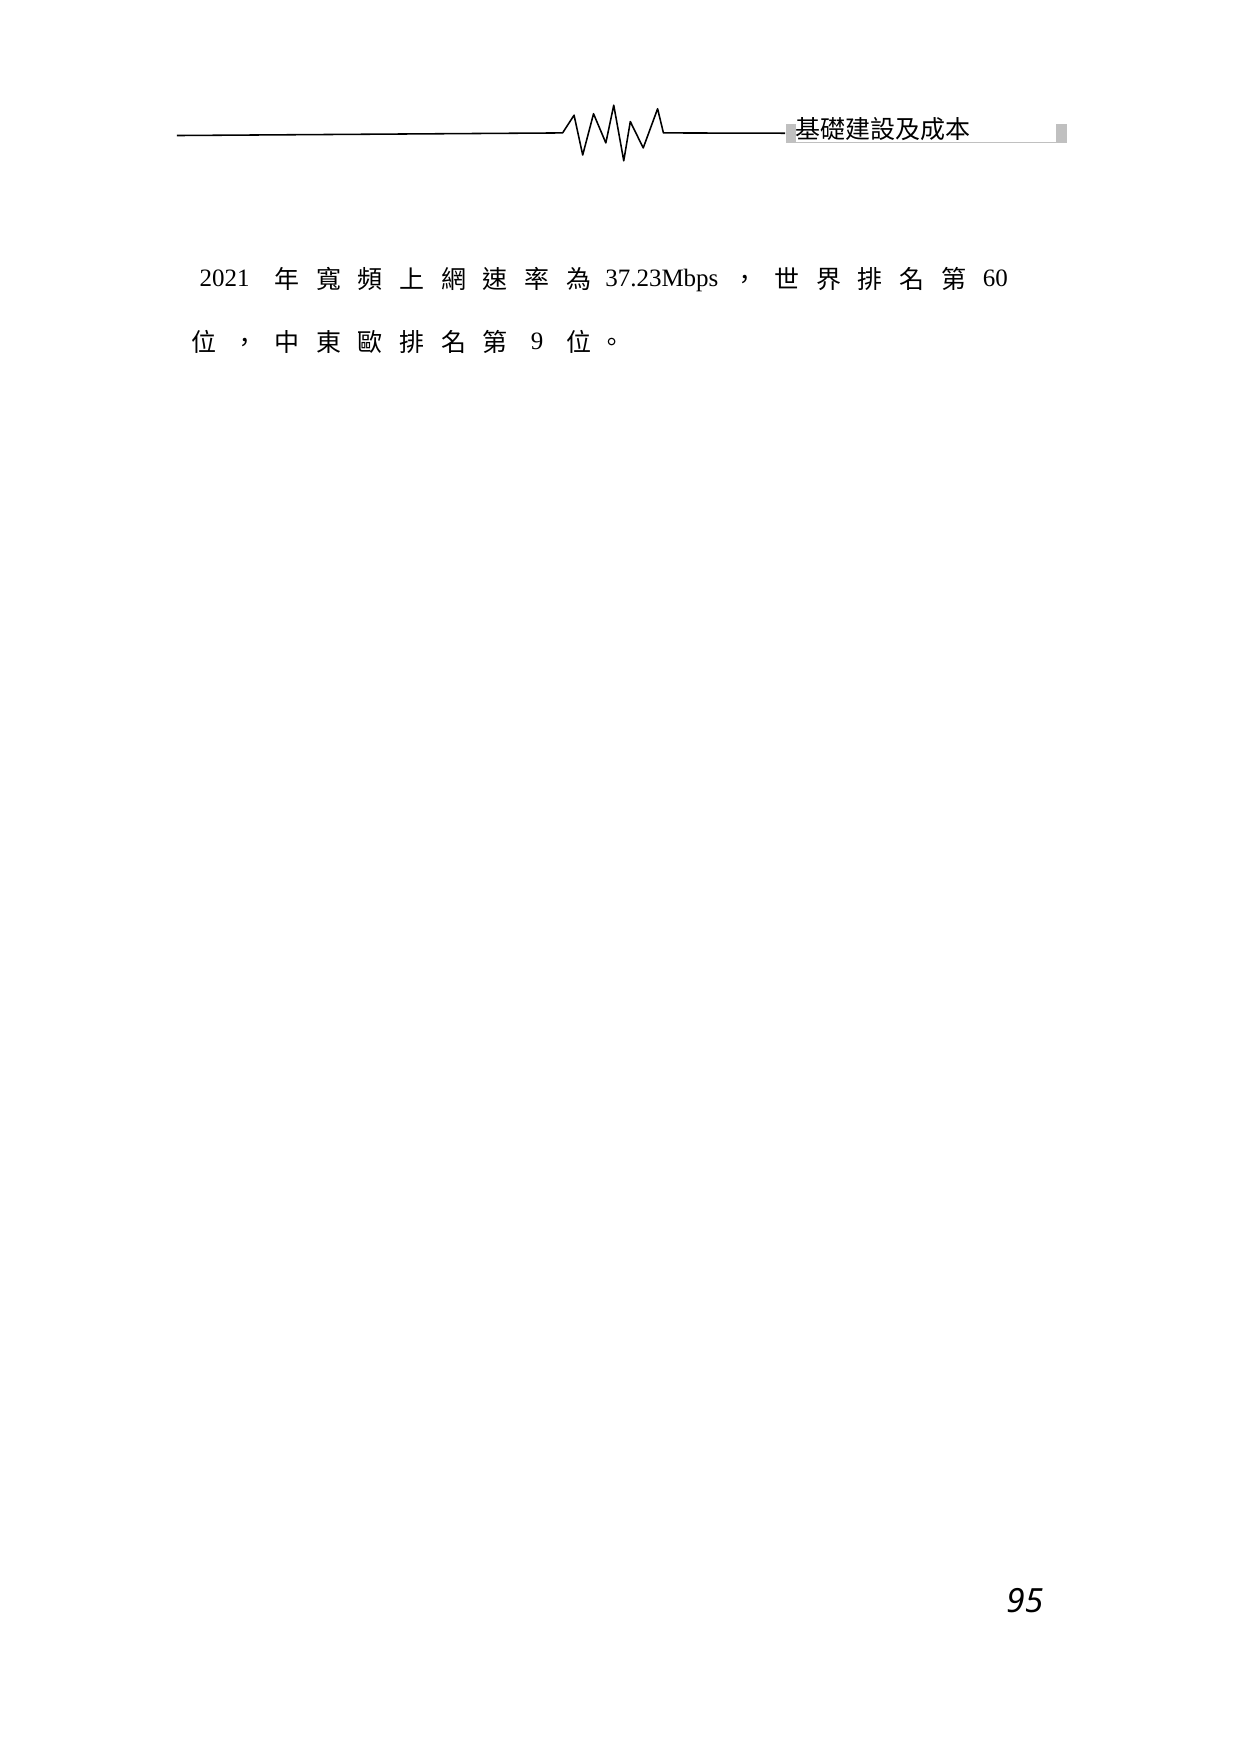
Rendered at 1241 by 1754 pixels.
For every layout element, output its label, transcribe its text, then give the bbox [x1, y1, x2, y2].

text 2021年寬頻上網速率為37.23Mbps，世界排名第60位，中東歐排名第9位。 [183, 236, 1058, 361]
